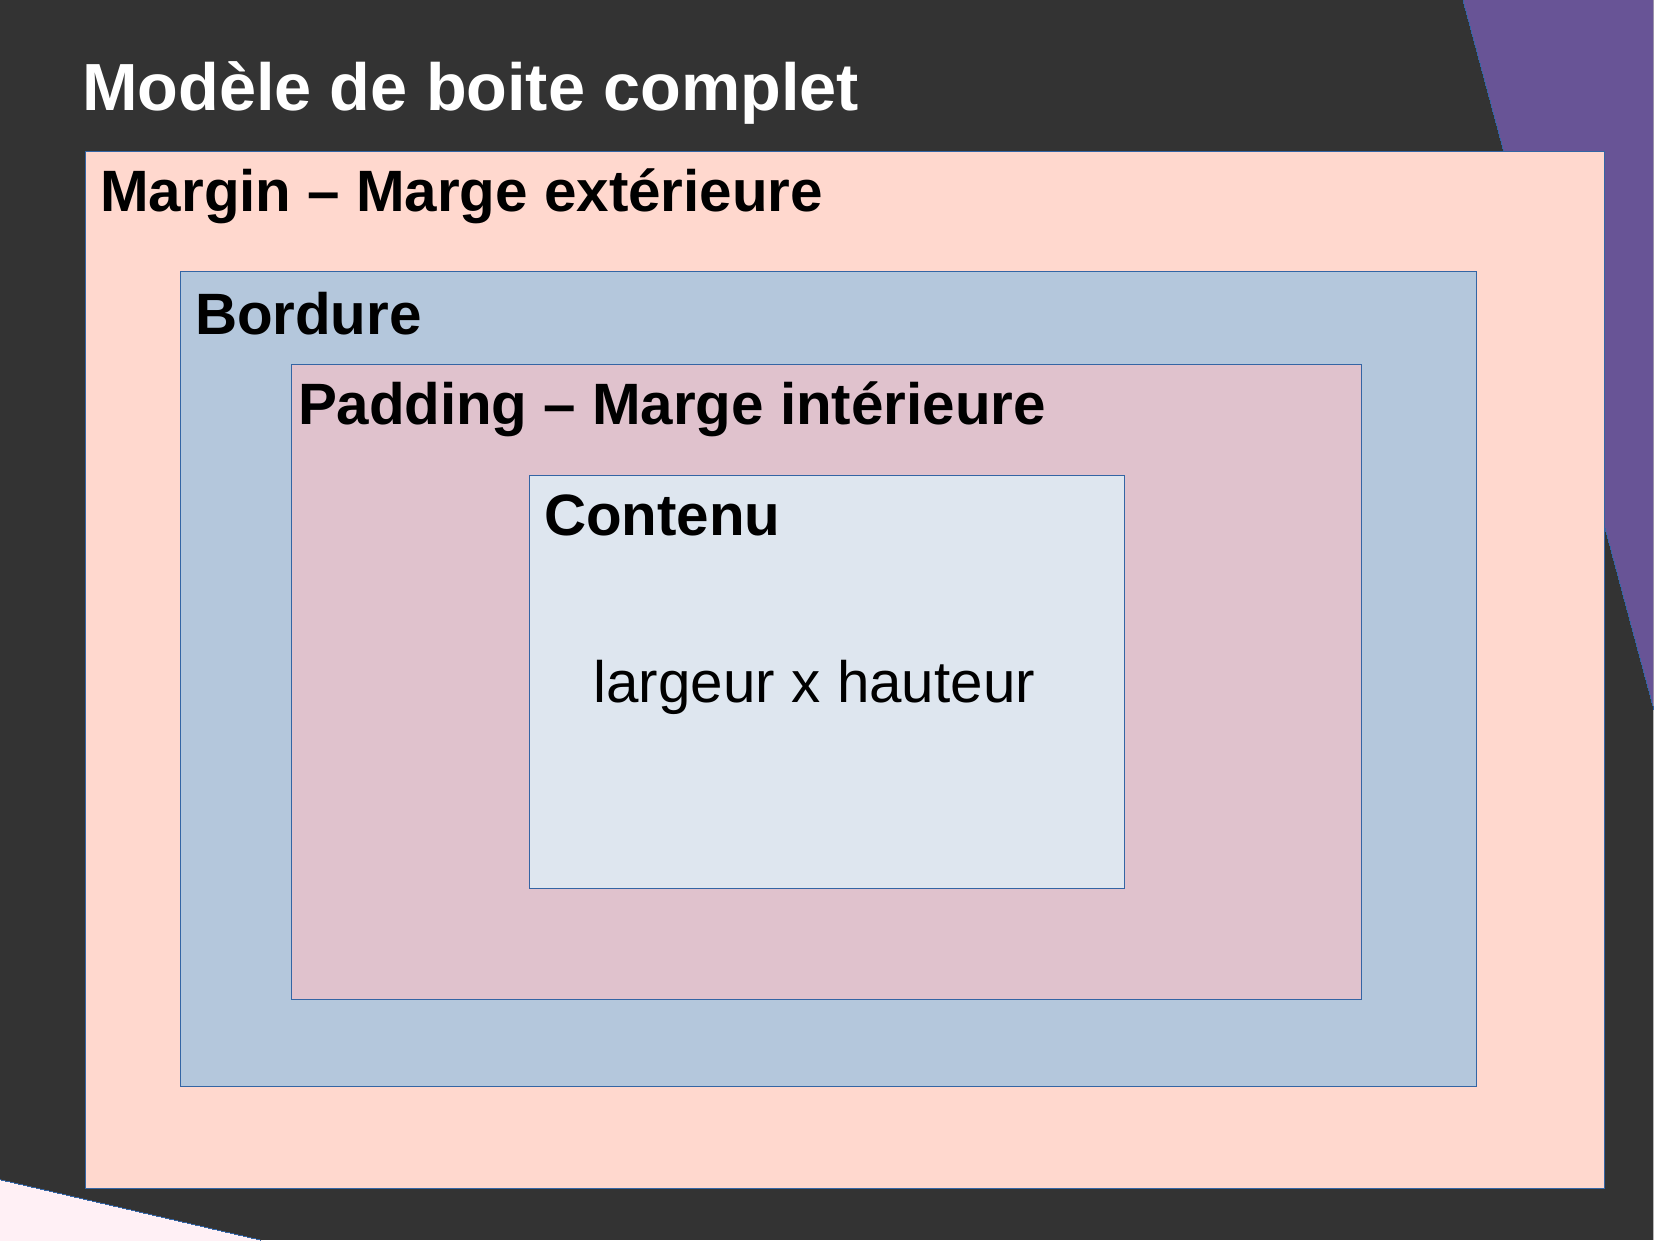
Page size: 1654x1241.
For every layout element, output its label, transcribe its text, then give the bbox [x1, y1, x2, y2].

text_box [85, 0, 1654, 1189]
title Modèle de boite complet [82, 49, 1571, 130]
text_box Padding – Marge intérieure [283, 364, 1276, 445]
text_box Margin – Marge extérieure [85, 151, 1079, 232]
text_box [0, 1179, 265, 1241]
text_box Bordure [180, 274, 1173, 355]
text_box largeur x hauteur [578, 642, 1075, 723]
text_box Contenu [529, 475, 1512, 565]
